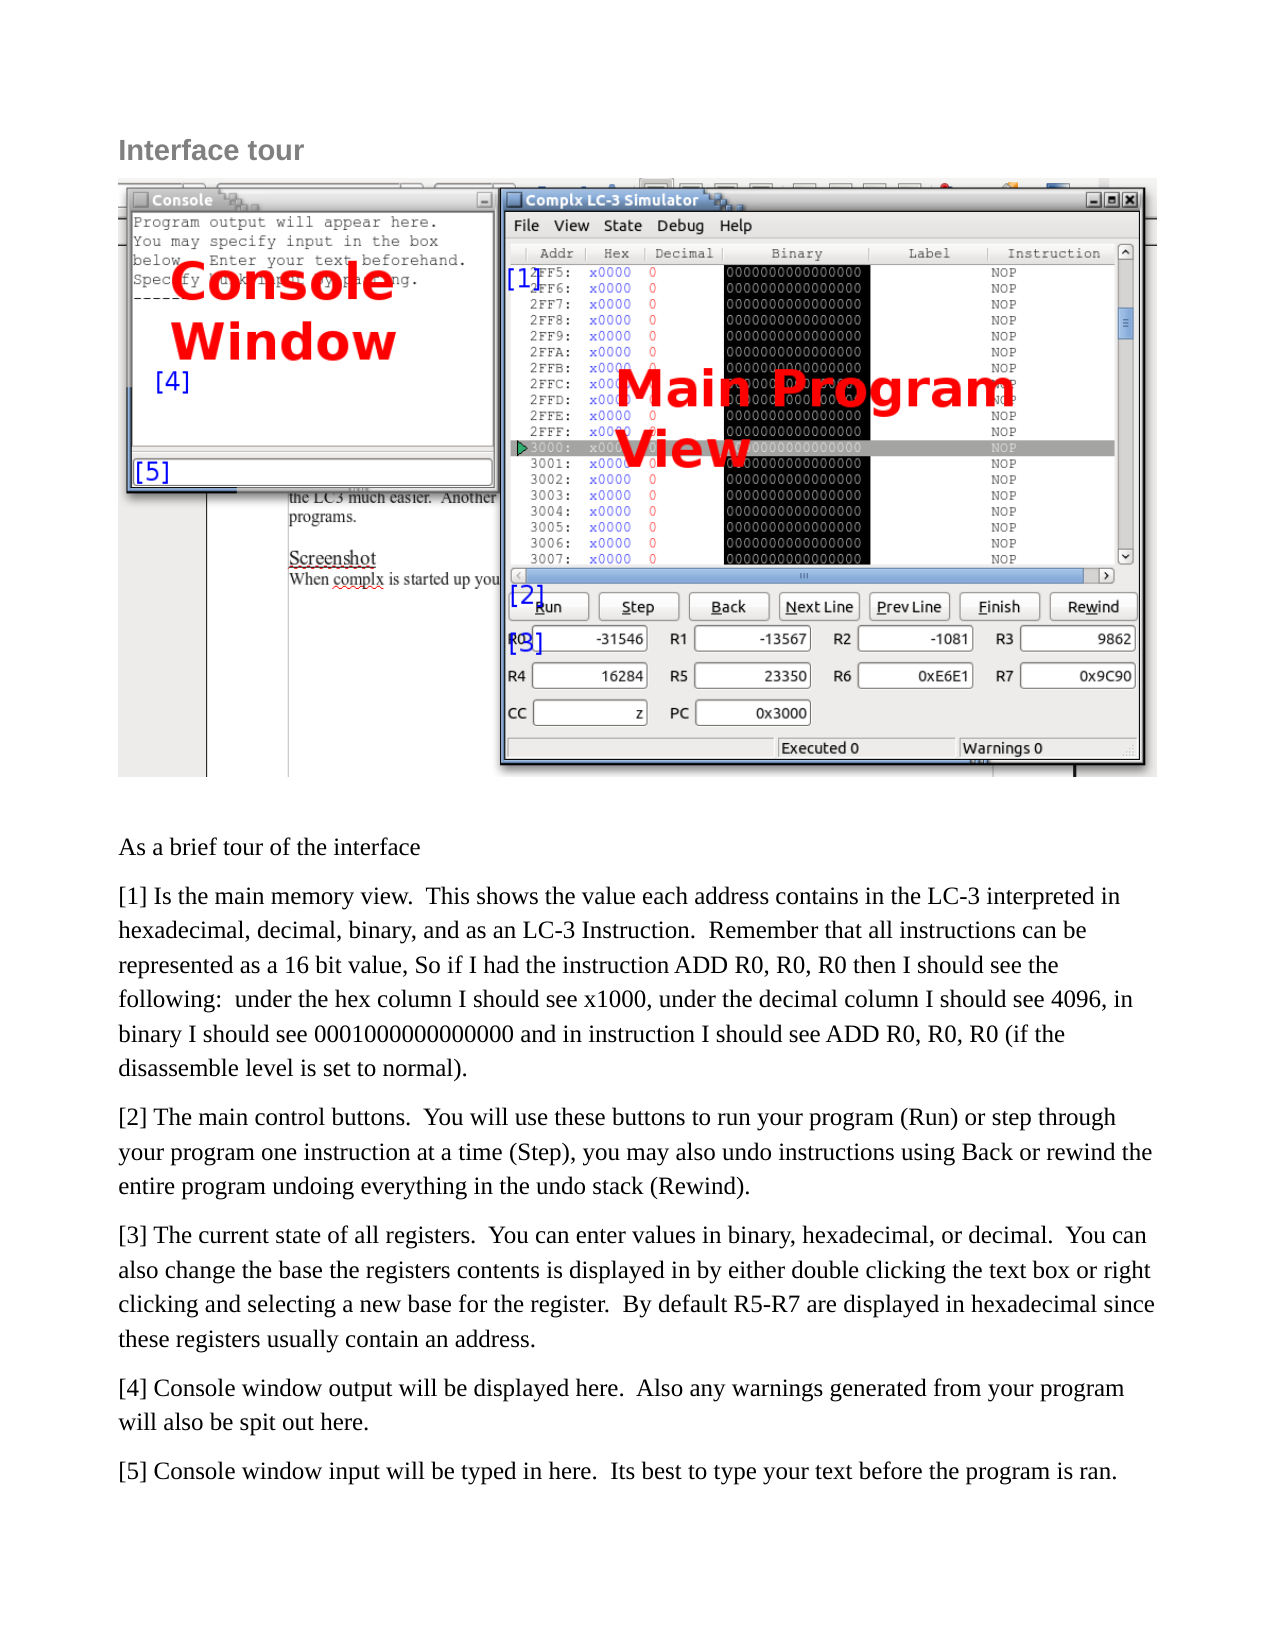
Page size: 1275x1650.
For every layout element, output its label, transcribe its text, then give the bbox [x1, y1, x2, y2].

text [1] Is the main memory view. This shows the value each address contains in the LC-3 interpreted in hexadecimal, decimal, binary, and as an LC-3 Instruction. Remember that all instructions can be represented as a 16 bit value, So if I had the instruction ADD R0, R0, R0 then I should see the following: under the hex column I should see x1000, under the decimal column I should see 4096, in binary I should see 0001000000000000 and in instruction I should see ADD R0, R0, R0 (if the disassemble level is set to normal). [118, 881, 1157, 1082]
text [5] Console window input will be typed in here. Its best to type your text before the program is ran. [118, 1456, 1157, 1485]
subtitle Interface tour [118, 133, 1157, 166]
text [4] Console window output will be displayed here. Also any warnings generated from your program will also be spit out here. [118, 1373, 1157, 1436]
picture [118, 178, 1157, 777]
text As a brief tour of the interface [118, 832, 1157, 861]
text [2] The main control buttons. You will use these buttons to run your program (Run) or step through your program one instruction at a time (Step), you may also undo instructions using Back or rewind the entire program undoing everything in the undo stack (Rewind). [118, 1102, 1157, 1200]
text [3] The current state of all registers. You can enter values in binary, hexadecimal, or decimal. You can also change the base the registers contents is displayed in by either double clicking the text box or right clicking and selecting a new base for the register. By default R5-R7 are displayed in hexadecimal since these registers usually contain an address. [118, 1220, 1157, 1353]
